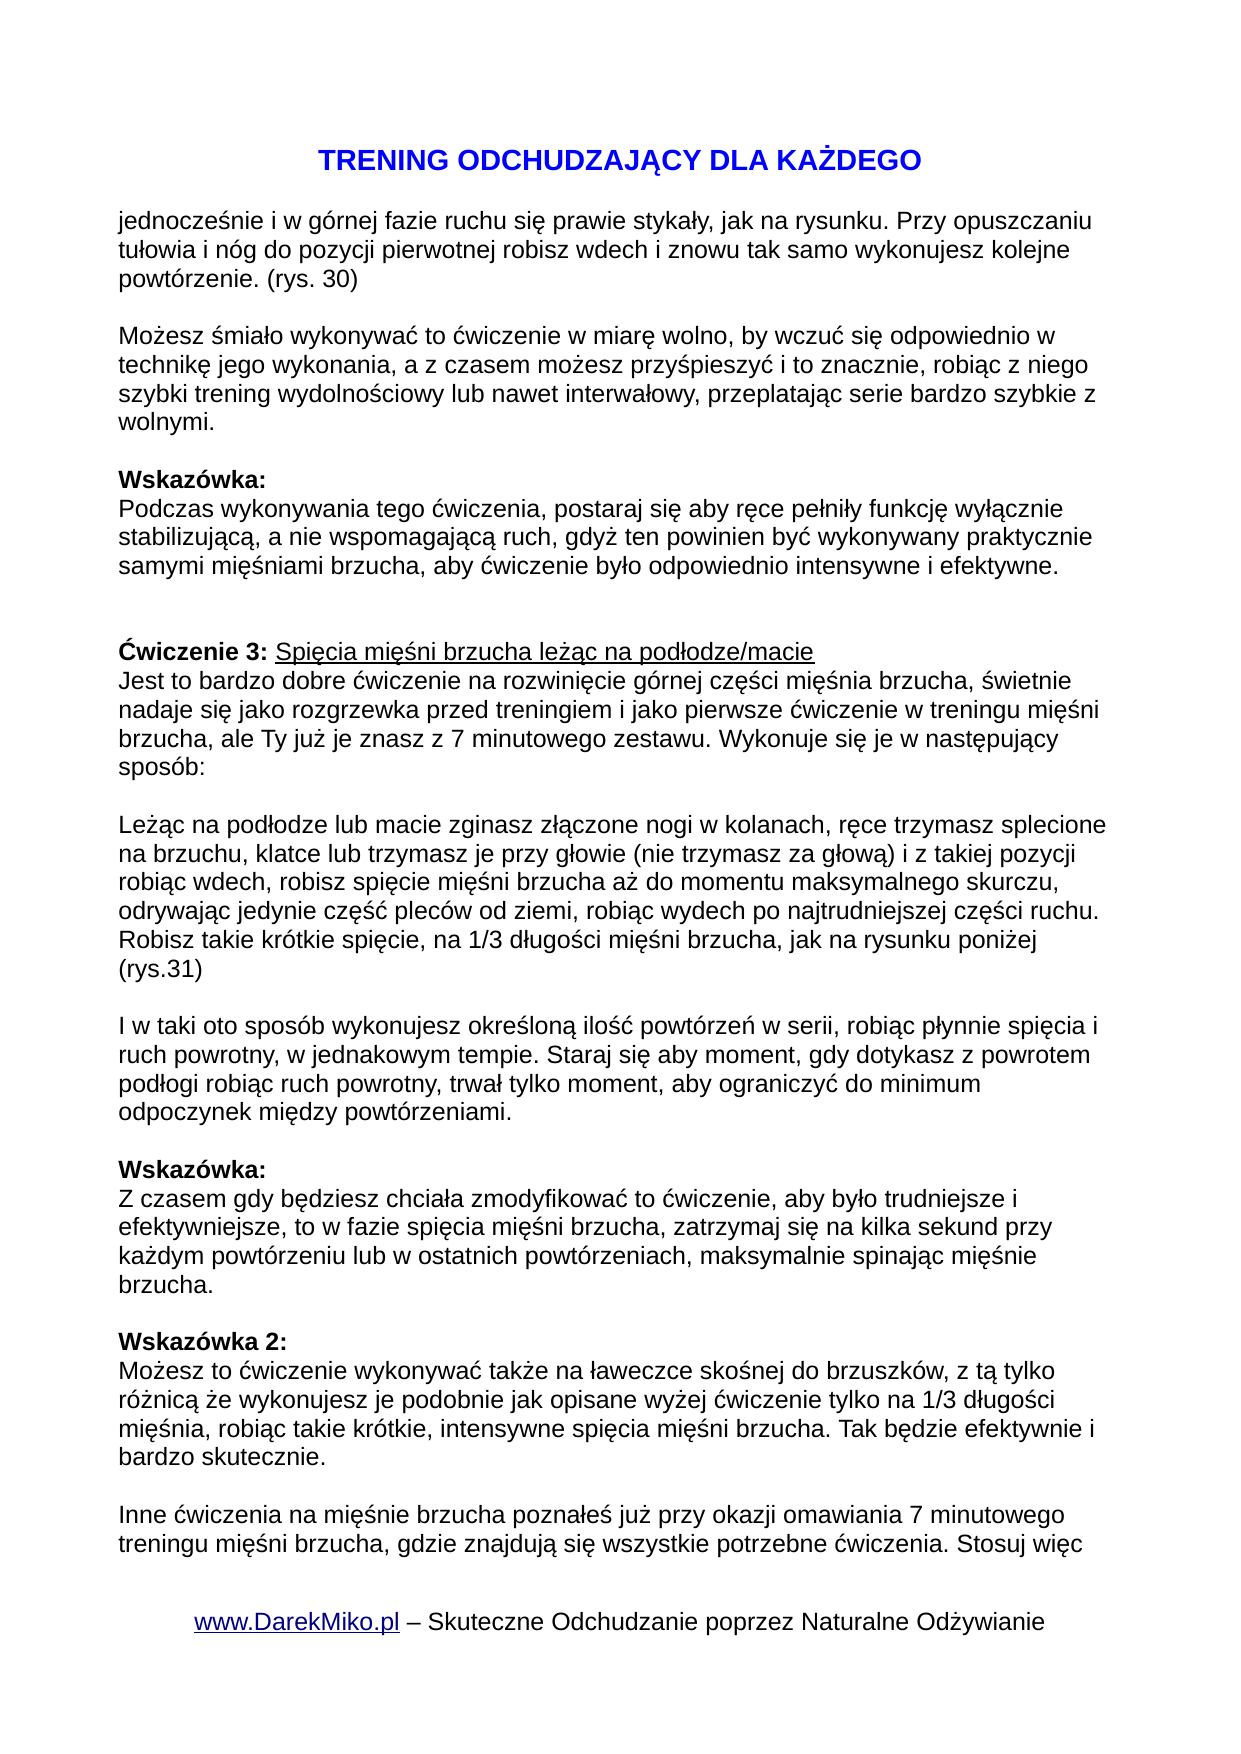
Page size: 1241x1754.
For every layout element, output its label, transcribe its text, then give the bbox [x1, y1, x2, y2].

text Wskazówka: [118, 1155, 1122, 1184]
text Możesz to ćwiczenie wykonywać także na ławeczce skośnej do brzuszków, z tą tylko różnicą że wykonujesz je podobnie jak opisane wyżej ćwiczenie tylko na 1/3 długości mięśnia, robiąc takie krótkie, intensywne spięcia mięśni brzucha. Tak będzie efektywnie i bardzo skutecznie. [118, 1356, 1122, 1471]
text Wskazówka: [118, 465, 1122, 494]
text Jest to bardzo dobre ćwiczenie na rozwinięcie górnej części mięśnia brzucha, świetnie nadaje się jako rozgrzewka przed treningiem i jako pierwsze ćwiczenie w treningu mięśni brzucha, ale Ty już je znasz z 7 minutowego zestawu. Wykonuje się je w następujący sposób: [118, 666, 1122, 781]
text Leżąc na podłodze lub macie zginasz złączone nogi w kolanach, ręce trzymasz splecione na brzuchu, klatce lub trzymasz je przy głowie (nie trzymasz za głową) i z takiej pozycji robiąc wdech, robisz spięcie mięśni brzucha aż do momentu maksymalnego skurczu, odrywając jedynie część pleców od ziemi, robiąc wydech po najtrudniejszej części ruchu. Robisz takie krótkie spięcie, na 1/3 długości mięśni brzucha, jak na rysunku poniżej (rys.31) [118, 810, 1122, 982]
text Inne ćwiczenia na mięśnie brzucha poznałeś już przy okazji omawiania 7 minutowego treningu mięśni brzucha, gdzie znajdują się wszystkie potrzebne ćwiczenia. Stosuj więc [118, 1500, 1122, 1557]
text jednocześnie i w górnej fazie ruchu się prawie stykały, jak na rysunku. Przy opuszczaniu tułowia i nóg do pozycji pierwotnej robisz wdech i znowu tak samo wykonujesz kolejne powtórzenie. (rys. 30) [118, 206, 1122, 292]
text I w taki oto sposób wykonujesz określoną ilość powtórzeń w serii, robiąc płynnie spięcia i ruch powrotny, w jednakowym tempie. Staraj się aby moment, gdy dotykasz z powrotem podłogi robiąc ruch powrotny, trwał tylko moment, aby ograniczyć do minimum odpoczynek między powtórzeniami. [118, 1011, 1122, 1126]
text Ćwiczenie 3: Spięcia mięśni brzucha leżąc na podłodze/macie [118, 637, 1122, 666]
text Z czasem gdy będziesz chciała zmodyfikować to ćwiczenie, aby było trudniejsze i efektywniejsze, to w fazie spięcia mięśni brzucha, zatrzymaj się na kilka sekund przy każdym powtórzeniu lub w ostatnich powtórzeniach, maksymalnie spinając mięśnie brzucha. [118, 1184, 1122, 1299]
text Wskazówka 2: [118, 1327, 1122, 1356]
text Możesz śmiało wykonywać to ćwiczenie w miarę wolno, by wczuć się odpowiednio w technikę jego wykonania, a z czasem możesz przyśpieszyć i to znacznie, robiąc z niego szybki trening wydolnościowy lub nawet interwałowy, przeplatając serie bardzo szybkie z wolnymi. [118, 321, 1122, 436]
text Podczas wykonywania tego ćwiczenia, postaraj się aby ręce pełniły funkcję wyłącznie stabilizującą, a nie wspomagającą ruch, gdyż ten powinien być wykonywany praktycznie samymi mięśniami brzucha, aby ćwiczenie było odpowiednio intensywne i efektywne. [118, 494, 1122, 580]
